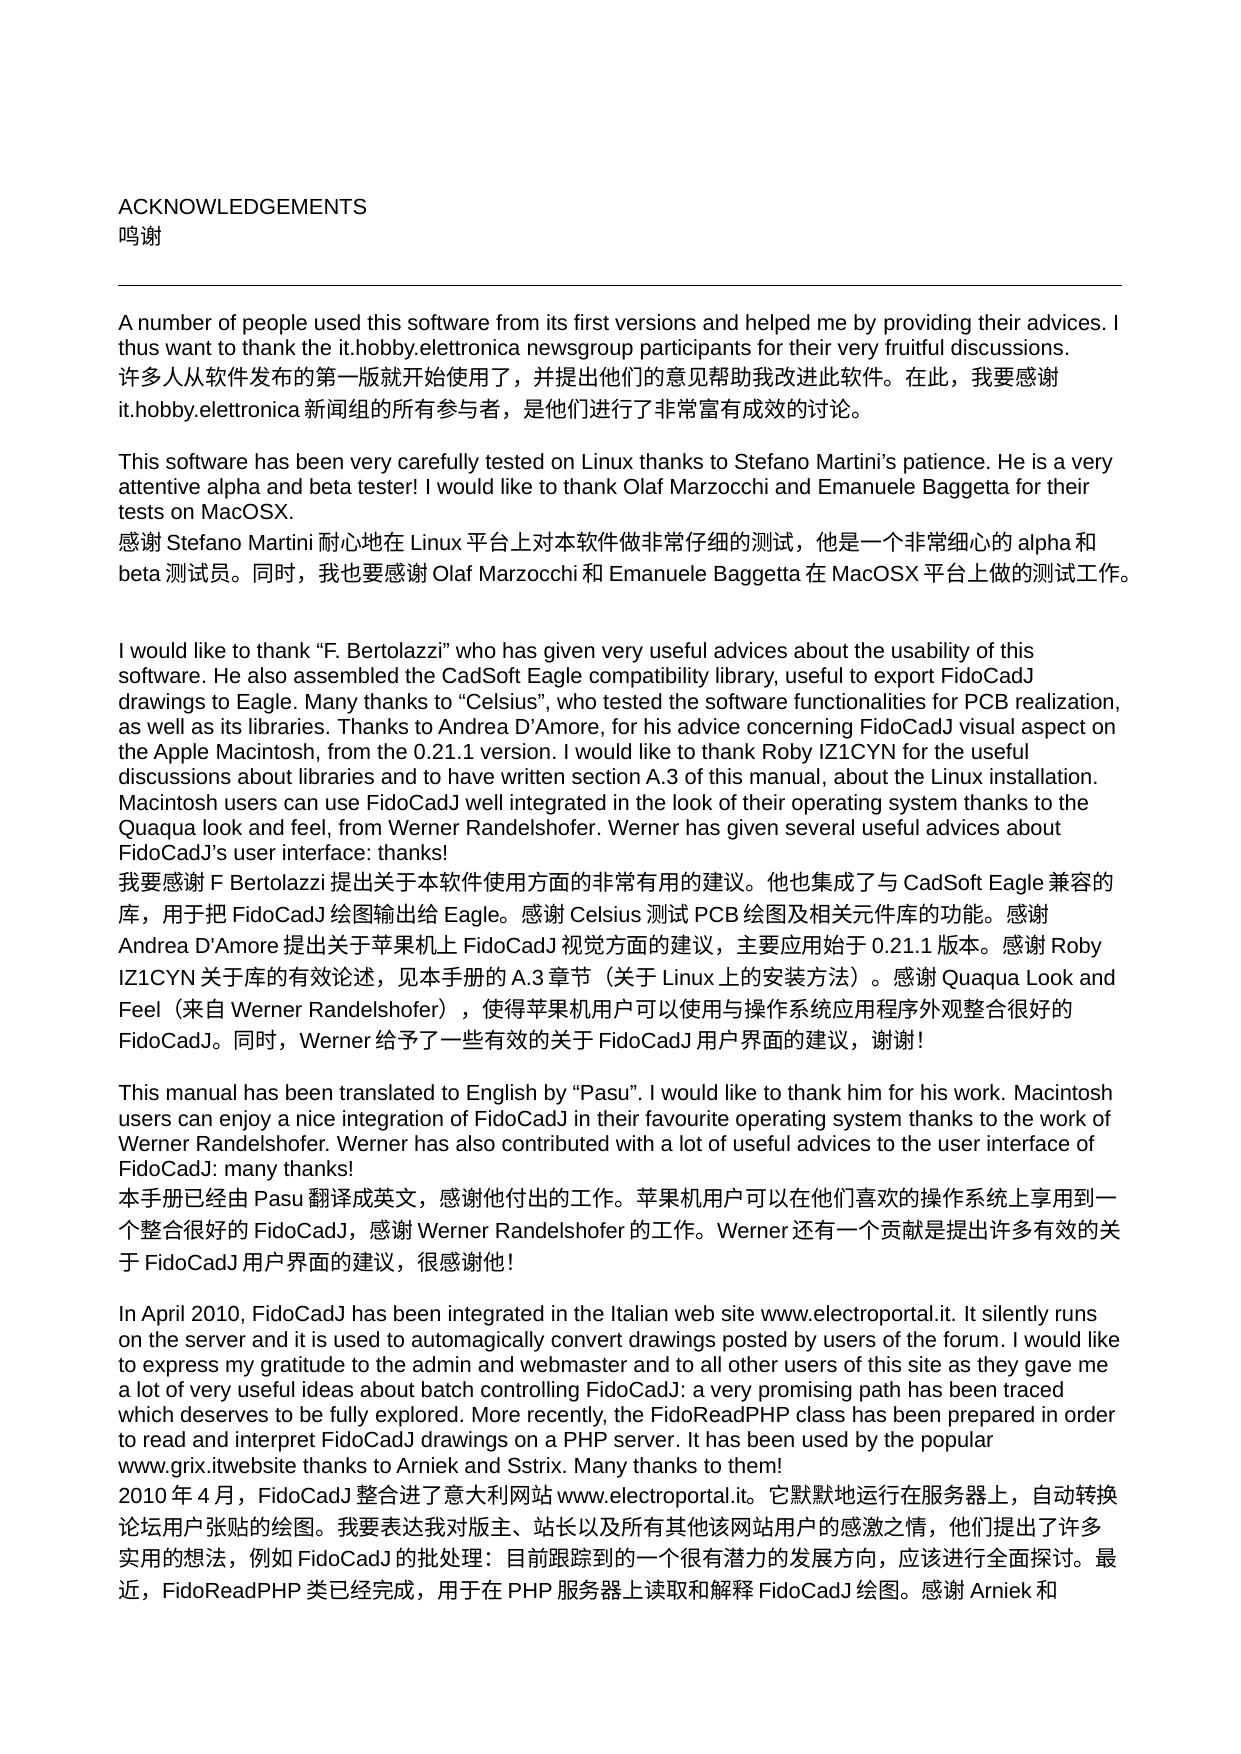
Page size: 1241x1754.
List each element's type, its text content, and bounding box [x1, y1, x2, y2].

text 鸣谢 [118, 219, 1122, 251]
text ACKNOWLEDGEMENTS [118, 194, 1122, 219]
text This manual has been translated to English by “Pasu”. I would like to thank him for his work. Macintosh users can enjoy a nice integration of FidoCadJ in their favourite operating system thanks to the work of Werner Randelshofer. Werner has also contributed with a lot of useful advices to the user interface of FidoCadJ: many thanks! [118, 1080, 1122, 1181]
text I would like to thank “F. Bertolazzi” who has given very useful advices about the usability of this software. He also assembled the CadSoft Eagle compatibility library, useful to export FidoCadJ drawings to Eagle. Many thanks to “Celsius”, who tested the software functionalities for PCB realization, as well as its libraries. Thanks to Andrea D’Amore, for his advice concerning FidoCadJ visual aspect on the Apple Macintosh, from the 0.21.1 version. I would like to thank Roby IZ1CYN for the useful discussions about libraries and to have written section A.3 of this manual, about the Linux installation. Macintosh users can use FidoCadJ well integrated in the look of their operating system thanks to the Quaqua look and feel, from Werner Randelshofer. Werner has given several useful advices about FidoCadJ’s user interface: thanks! [118, 638, 1122, 865]
text 本手册已经由Pasu翻译成英文，感谢他付出的工作。苹果机用户可以在他们喜欢的操作系统上享用到一个整合很好的FidoCadJ，感谢Werner Randelshofer的工作。Werner还有一个贡献是提出许多有效的关于FidoCadJ用户界面的建议，很感谢他！ [118, 1181, 1122, 1276]
text In April 2010, FidoCadJ has been integrated in the Italian web site www.electroportal.it. It silently runs on the server and it is used to automagically convert drawings posted by users of the forum. I would like to express my gratitude to the admin and webmaster and to all other users of this site as they gave me a lot of very useful ideas about batch controlling FidoCadJ: a very promising path has been traced which deserves to be fully explored. More recently, the FidoReadPHP class has been prepared in order to read and interpret FidoCadJ drawings on a PHP server. It has been used by the popular www.grix.itwebsite thanks to Arniek and Sstrix. Many thanks to them! [118, 1301, 1122, 1478]
text 2010年4月，FidoCadJ整合进了意大利网站www.electroportal.it。它默默地运行在服务器上，自动转换论坛用户张贴的绘图。我要表达我对版主、站长以及所有其他该网站用户的感激之情，他们提出了许多实用的想法，例如FidoCadJ的批处理：目前跟踪到的一个很有潜力的发展方向，应该进行全面探讨。最近，FidoReadPHP类已经完成，用于在PHP服务器上读取和解释FidoCadJ绘图。感谢Arniek和 [118, 1478, 1122, 1604]
text 感谢Stefano Martini耐心地在Linux平台上对本软件做非常仔细的测试，他是一个非常细心的alpha和beta测试员。同时，我也要感谢Olaf Marzocchi和Emanuele Baggetta在MacOSX平台上做的测试工作。 [118, 524, 1122, 613]
text This software has been very carefully tested on Linux thanks to Stefano Martini’s patience. He is a very attentive alpha and beta tester! I would like to thank Olaf Marzocchi and Emanuele Baggetta for their tests on MacOSX. [118, 449, 1122, 524]
text 许多人从软件发布的第一版就开始使用了，并提出他们的意见帮助我改进此软件。在此，我要感谢it.hobby.elettronica新闻组的所有参与者，是他们进行了非常富有成效的讨论。 [118, 360, 1122, 424]
text A number of people used this software from its first versions and helped me by providing their advices. I thus want to thank the it.hobby.elettronica newsgroup participants for their very fruitful discussions. [118, 310, 1122, 360]
text 我要感谢F Bertolazzi提出关于本软件使用方面的非常有用的建议。他也集成了与CadSoft Eagle兼容的库，用于把FidoCadJ绘图输出给Eagle。感谢Celsius测试PCB绘图及相关元件库的功能。感谢Andrea D'Amore提出关于苹果机上FidoCadJ视觉方面的建议，主要应用始于0.21.1版本。感谢Roby IZ1CYN关于库的有效论述，见本手册的A.3章节（关于Linux上的安装方法）。感谢Quaqua Look and Feel（来自Werner Randelshofer），使得苹果机用户可以使用与操作系统应用程序外观整合很好的FidoCadJ。同时，Werner给予了一些有效的关于FidoCadJ用户界面的建议，谢谢！ [118, 865, 1122, 1055]
